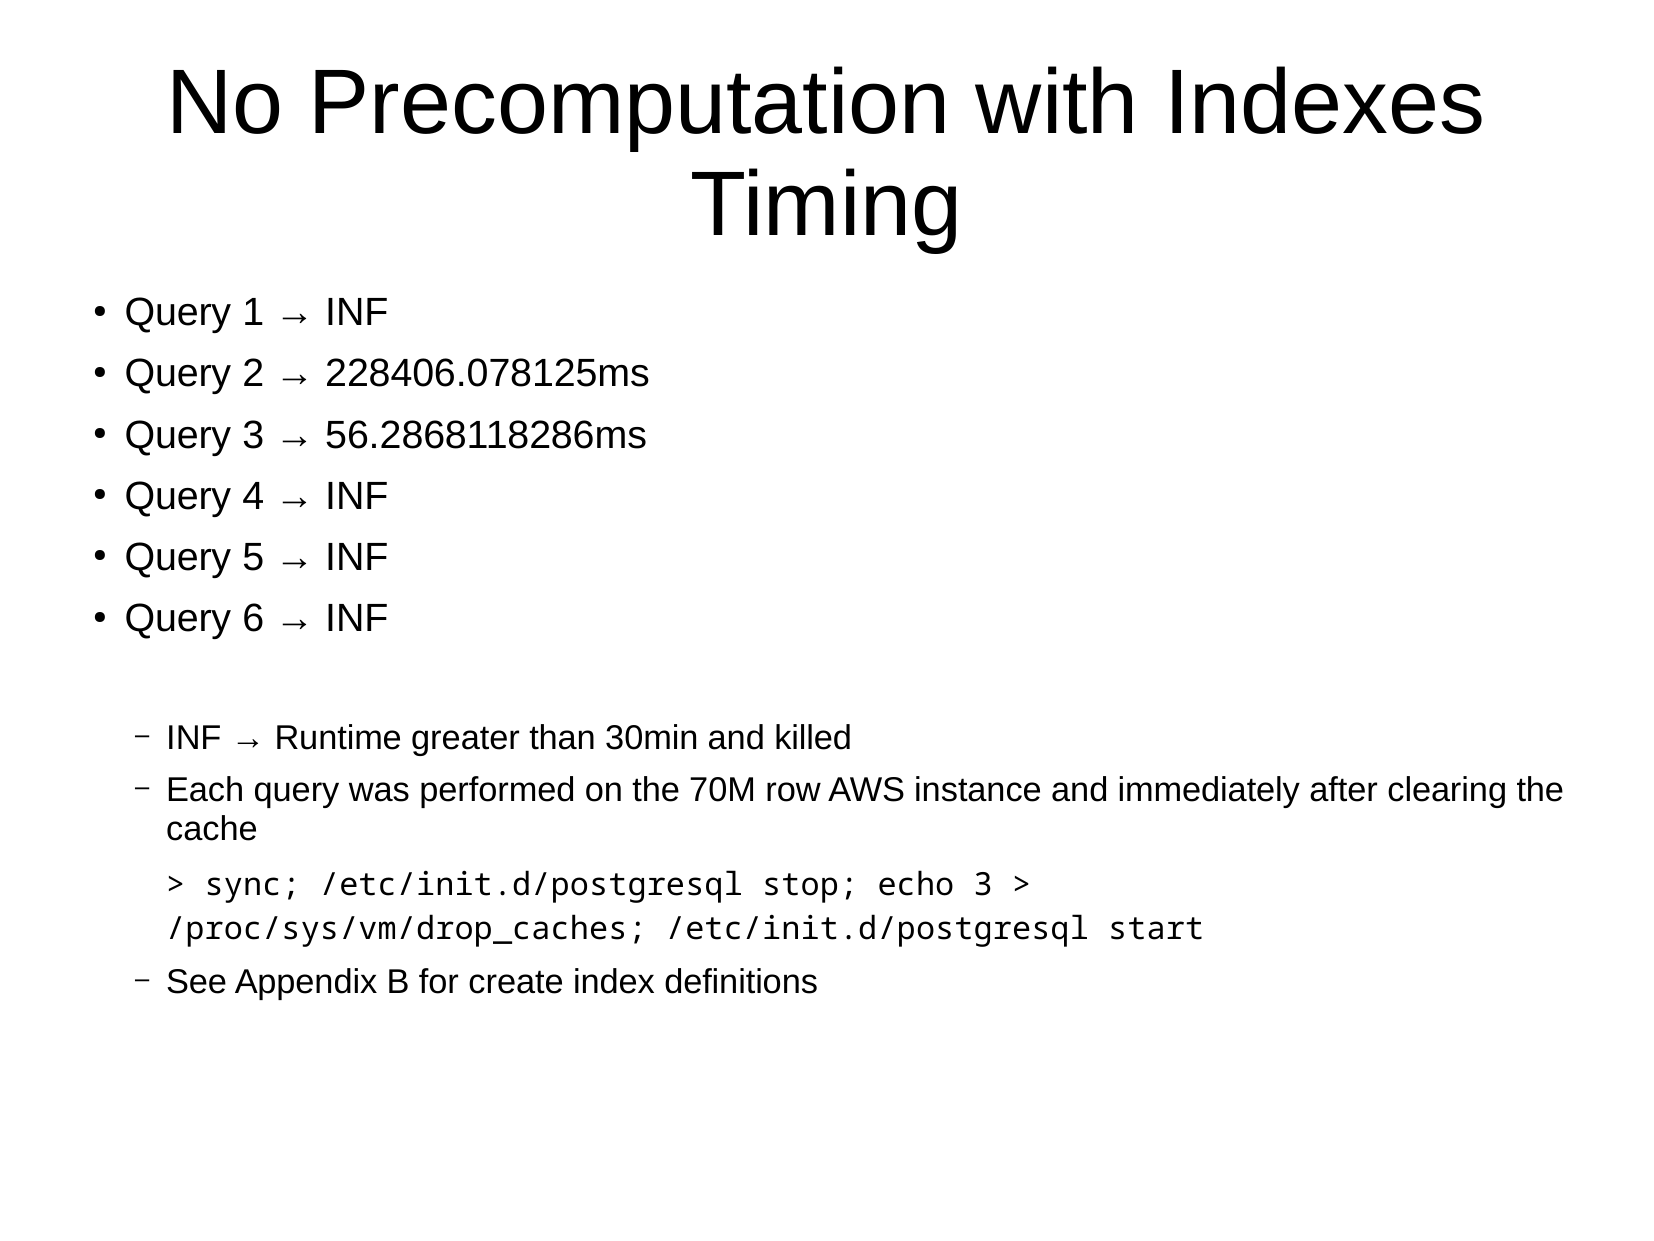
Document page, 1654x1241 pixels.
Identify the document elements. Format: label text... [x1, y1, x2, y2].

title No Precomputation with Indexes Timing [82, 49, 1571, 257]
list Query 1 → INF Query 2 → 228406.078125ms Query 3 → 56.2868118286ms Query 4 → INF Query 5 → INF Query 6 → INF INF → Runtime greater than 30min and killed Each query was performed on the 70M row AWS instance and immediately after clearing the cache > sync; /etc/init.d/postgresql stop; echo 3 > /proc/sys/vm/drop_caches; /etc/init.d/postgresql start See Appendix B for create index definitions [82, 290, 1571, 1010]
